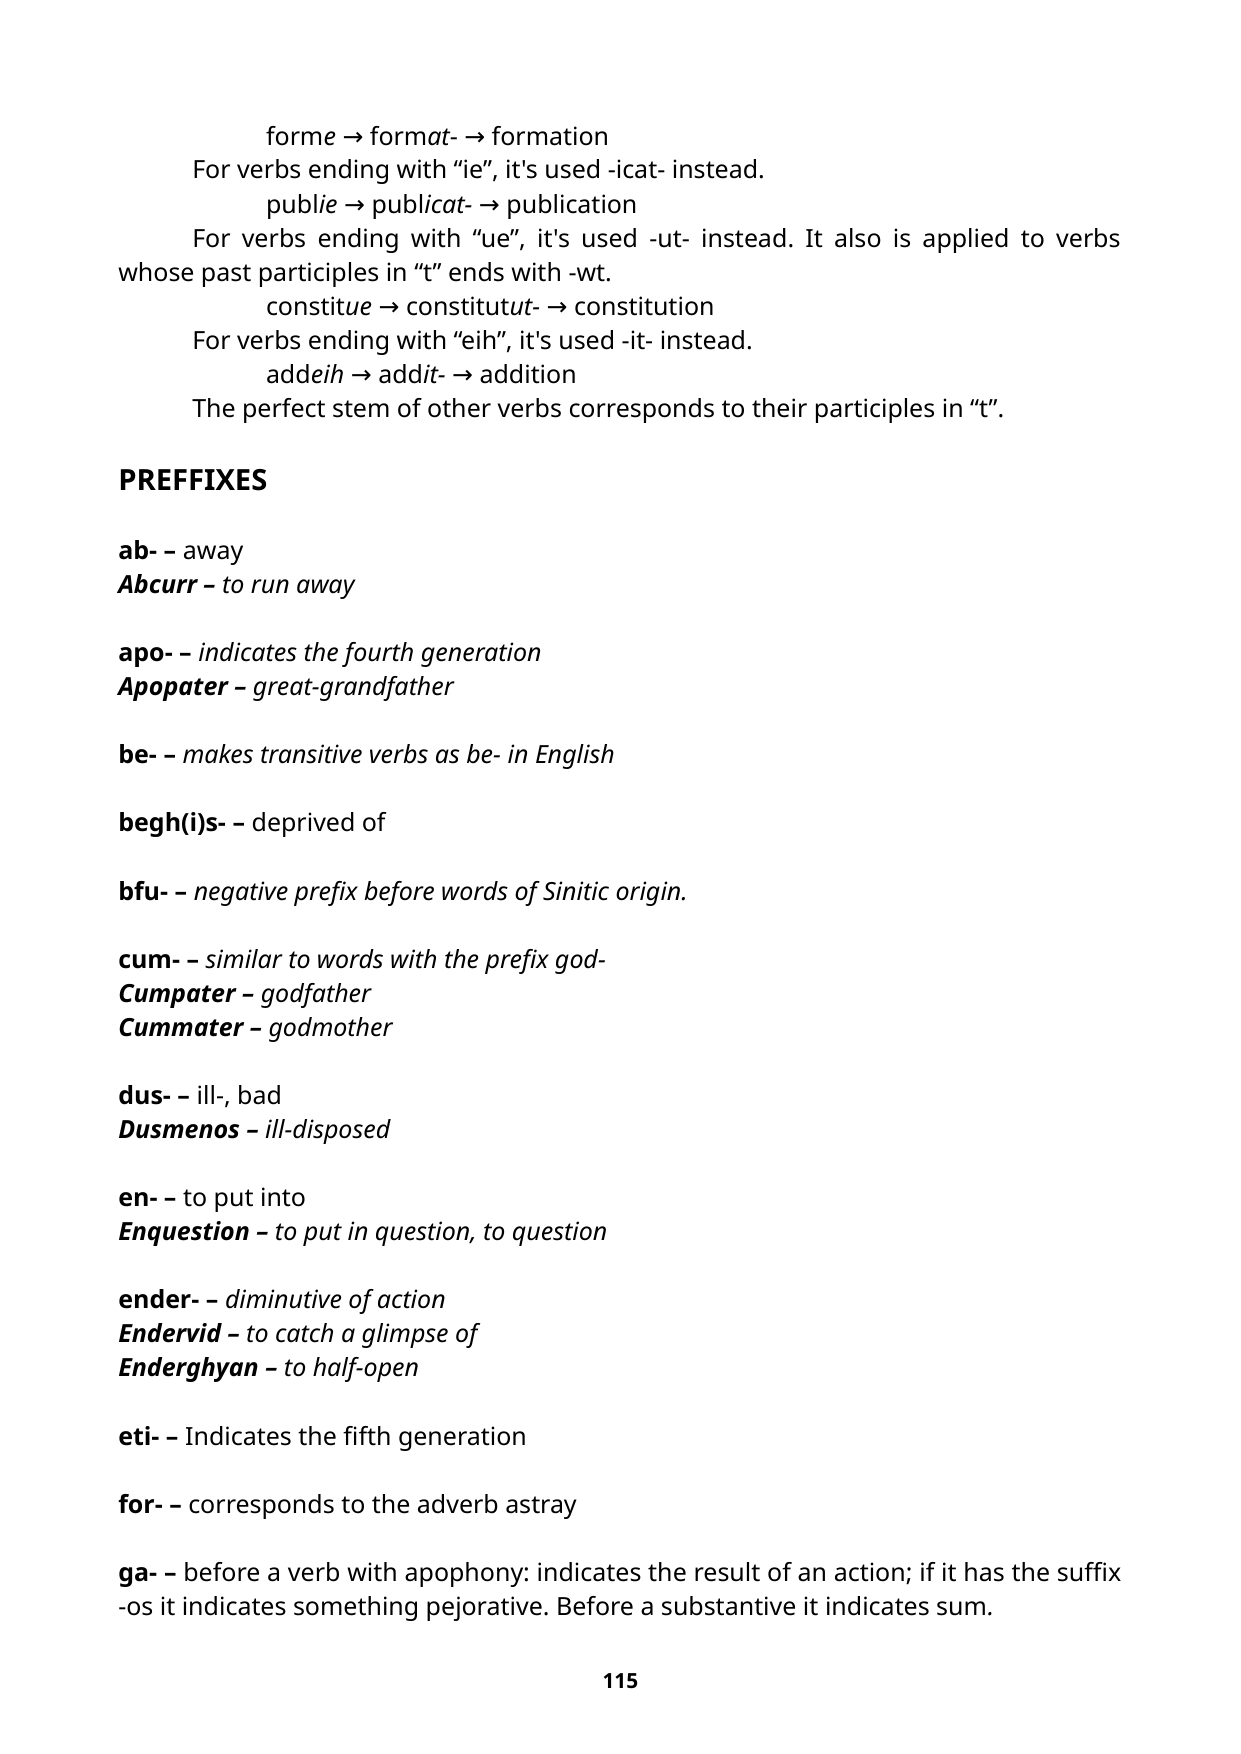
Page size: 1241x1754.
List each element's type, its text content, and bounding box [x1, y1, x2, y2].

text constitue → constitutut- → constitution [118, 288, 1122, 322]
text begh(i)s- – deprived of [118, 805, 1122, 839]
text Apopater – great-grandfather [118, 669, 1122, 703]
text The perfect stem of other verbs corresponds to their participles in “t”. [118, 391, 1122, 425]
text bfu- – negative prefix before words of Sinitic origin. [118, 873, 1122, 907]
text Enquestion – to put in question, to question [118, 1214, 1122, 1248]
text eti- – Indicates the fifth generation [118, 1418, 1122, 1452]
text ender- – diminutive of action [118, 1282, 1122, 1316]
text apo- – indicates the fourth generation [118, 635, 1122, 669]
text cum- – similar to words with the prefix god- [118, 941, 1122, 975]
text For verbs ending with “ie”, it's used -icat- instead. [118, 152, 1122, 186]
text For verbs ending with “ue”, it's used -ut- instead. It also is applied to verbs whose past participles in “t” ends with -wt. [118, 220, 1122, 288]
text for- – corresponds to the adverb astray [118, 1486, 1122, 1520]
subtitle PREFFIXES [118, 459, 1122, 498]
text Dusmenos – ill-disposed [118, 1112, 1122, 1146]
text Endervid – to catch a glimpse of [118, 1316, 1122, 1350]
text Cumpater – godfather [118, 975, 1122, 1009]
text ga- – before a verb with apophony: indicates the result of an action; if it has the suffix -os it indicates something pejorative. Before a substantive it indicates sum. [118, 1554, 1122, 1622]
text Abcurr – to run away [118, 567, 1122, 601]
text addeih → addit- → addition [118, 357, 1122, 391]
text Cummater – godmother [118, 1009, 1122, 1043]
text publie → publicat- → publication [118, 186, 1122, 220]
text dus- – ill-, bad [118, 1077, 1122, 1112]
text be- – makes transitive verbs as be- in English [118, 737, 1122, 771]
text en- – to put into [118, 1180, 1122, 1214]
text Enderghyan – to half-open [118, 1350, 1122, 1384]
text For verbs ending with “eih”, it's used -it- instead. [118, 322, 1122, 357]
text ab- – away [118, 532, 1122, 567]
text forme → format- → formation [118, 118, 1122, 152]
